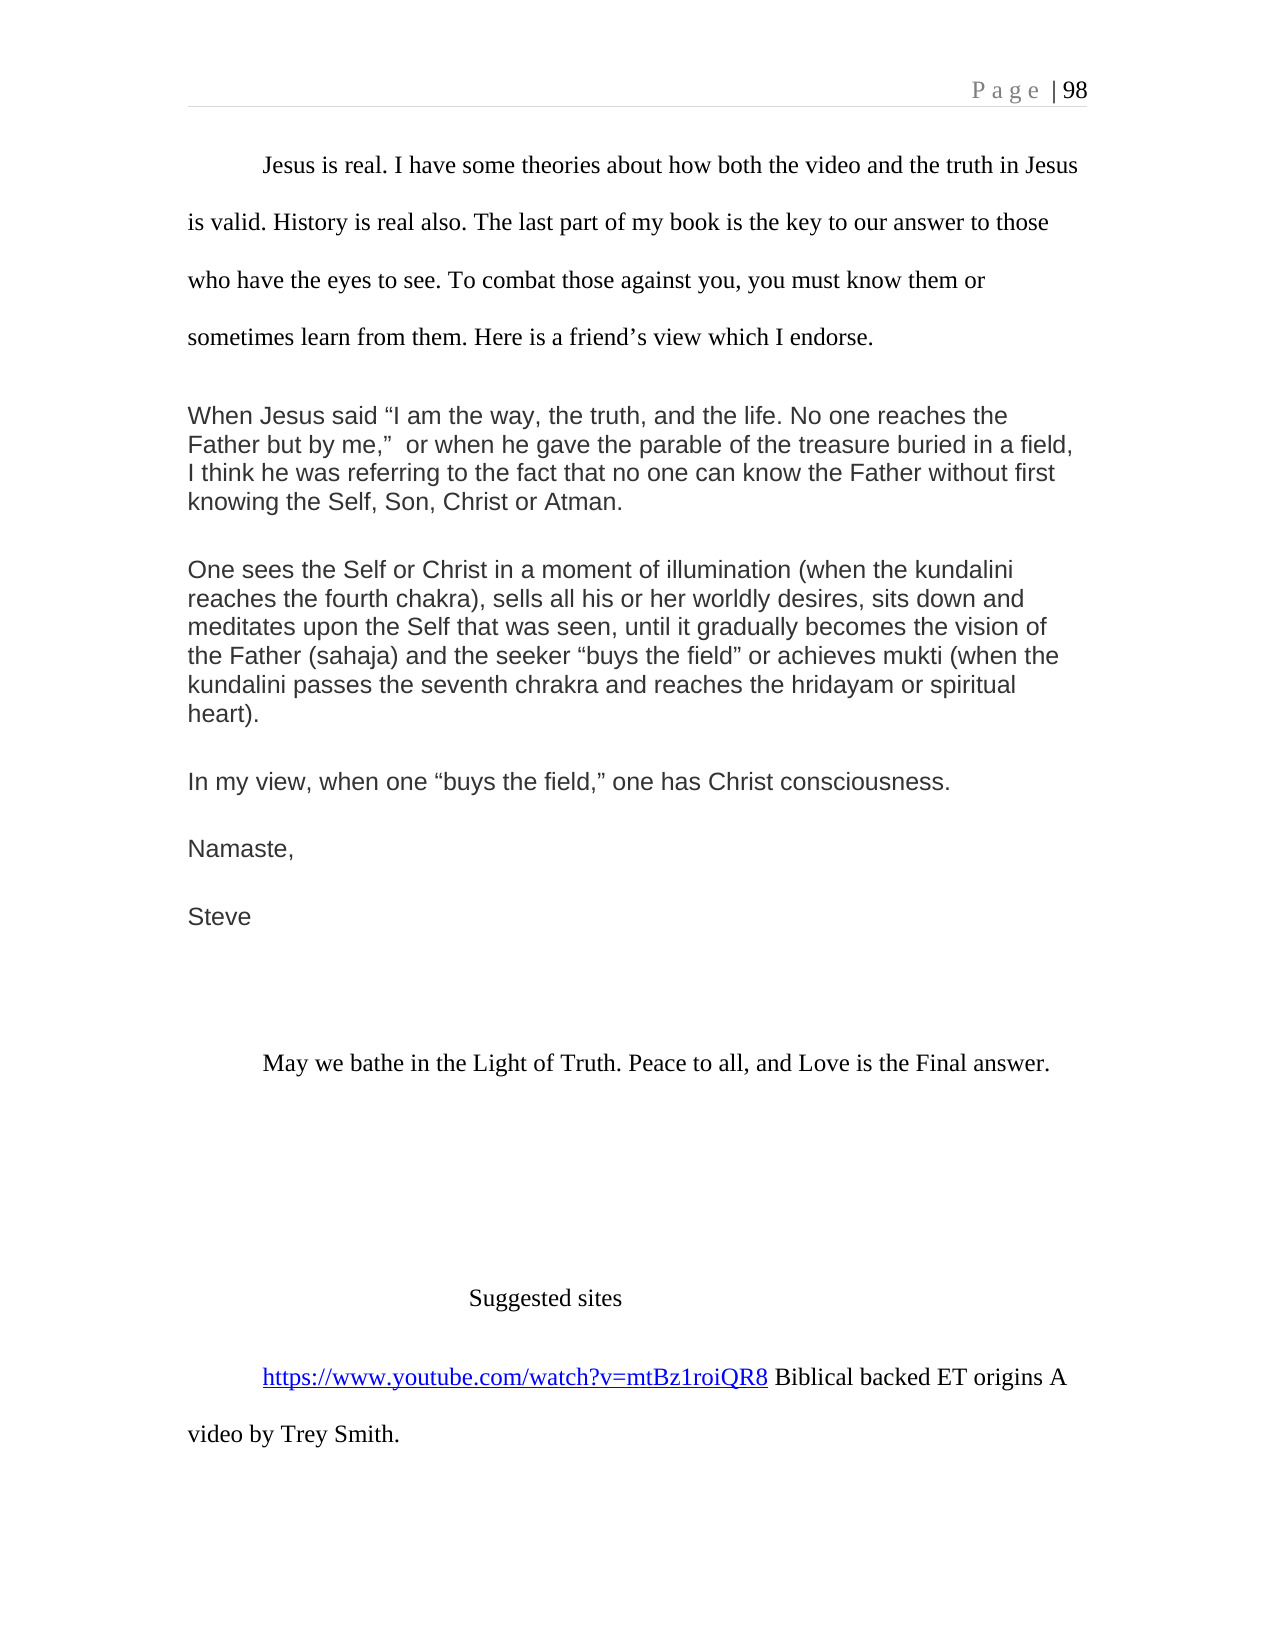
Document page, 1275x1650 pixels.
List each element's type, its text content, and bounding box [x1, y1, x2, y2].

text Namaste, [187, 834, 1087, 863]
text Suggested sites [187, 1283, 1087, 1312]
text May we bathe in the Light of Truth. Peace to all, and Love is the Final answer. [187, 1048, 1087, 1077]
text https://www.youtube.com/watch?v=mtBz1roiQR8 Biblical backed ET origins A video by Trey Smith. [187, 1362, 1087, 1448]
text When Jesus said “I am the way, the truth, and the life. No one reaches the Father but by me,” or when he gave the parable of the treasure buried in a field, I think he was referring to the fact that no one can know the Father without first knowing the Self, Son, Christ or Atman. [187, 401, 1087, 516]
text Steve [187, 902, 1087, 931]
text Jesus is real. I have some theories about how both the video and the truth in Jesus is valid. History is real also. The last part of my book is the key to our answer to those who have the eyes to see. To combat those against you, you must know them or sometimes learn from them. Here is a friend’s view which I endorse. [187, 150, 1087, 351]
text One sees the Self or Christ in a moment of illumination (when the kundalini reaches the fourth chakra), sells all his or her worldly desires, sits down and meditates upon the Self that was seen, until it gradually becomes the vision of the Father (sahaja) and the seeker “buys the field” or achieves mukti (when the kundalini passes the seventh chrakra and reaches the hridayam or spiritual heart). [187, 555, 1087, 727]
text In my view, when one “buys the field,” one has Christ consciousness. [187, 766, 1087, 795]
